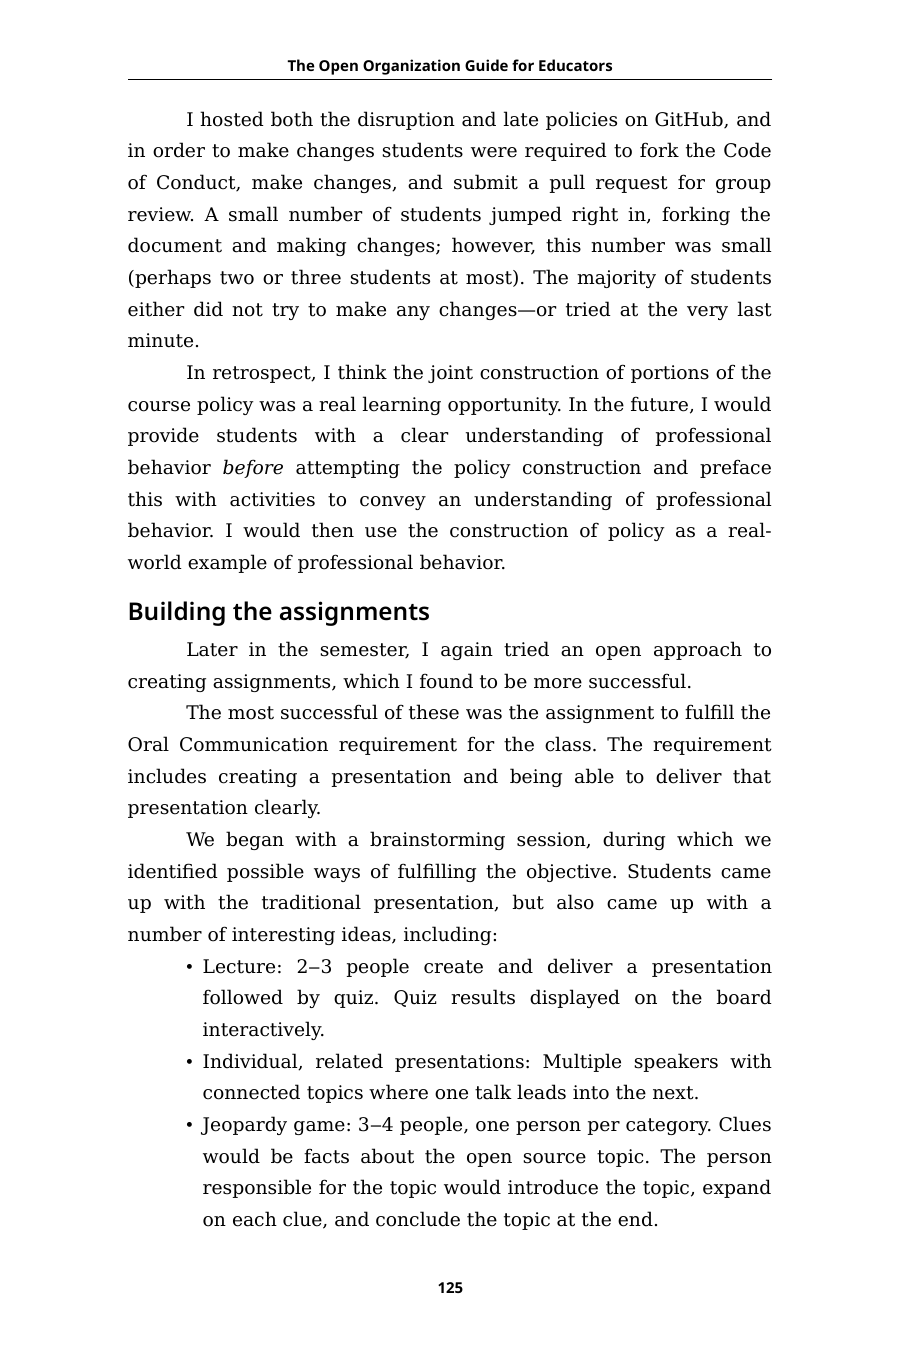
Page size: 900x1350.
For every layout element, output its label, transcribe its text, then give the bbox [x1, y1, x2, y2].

list Lecture: 2‒3 people create and deliver a presentation followed by quiz. Quiz results displayed on the board interactively. [186, 956, 772, 1041]
list Individual, related presentations: Multiple speakers with connected topics where one talk leads into the next. [186, 1051, 772, 1104]
text We began with a brainstorming session, during which we identified possible ways of fulfilling the objective. Students came up with the traditional presentation, but also came up with a number of interesting ideas, including: [127, 829, 772, 946]
list Jeopardy game: 3‒4 people, one person per category. Clues would be facts about the open source topic. The person responsible for the topic would introduce the topic, expand on each clue, and conclude the topic at the end. [186, 1114, 772, 1231]
text The most successful of these was the assignment to fulfill the Oral Communication requirement for the class. The requirement includes creating a presentation and being able to deliver that presentation clearly. [127, 702, 772, 819]
text I hosted both the disruption and late policies on GitHub, and in order to make changes students were required to fork the Code of Conduct, make changes, and submit a pull request for group review. A small number of students jumped right in, forking the document and making changes; however, this number was small (perhaps two or three students at most). The majority of students either did not try to make any changes—or tried at the very last minute. [127, 109, 772, 352]
subtitle Building the assignments [127, 598, 772, 627]
text Later in the semester, I again tried an open approach to creating assignments, which I found to be more successful. [127, 639, 772, 693]
text In retrospect, I think the joint construction of portions of the course policy was a real learning opportunity. In the future, I would provide students with a clear understanding of professional behavior before attempting the policy construction and preface this with activities to convey an understanding of professional behavior. I would then use the construction of policy as a real-world example of professional behavior. [127, 362, 772, 574]
